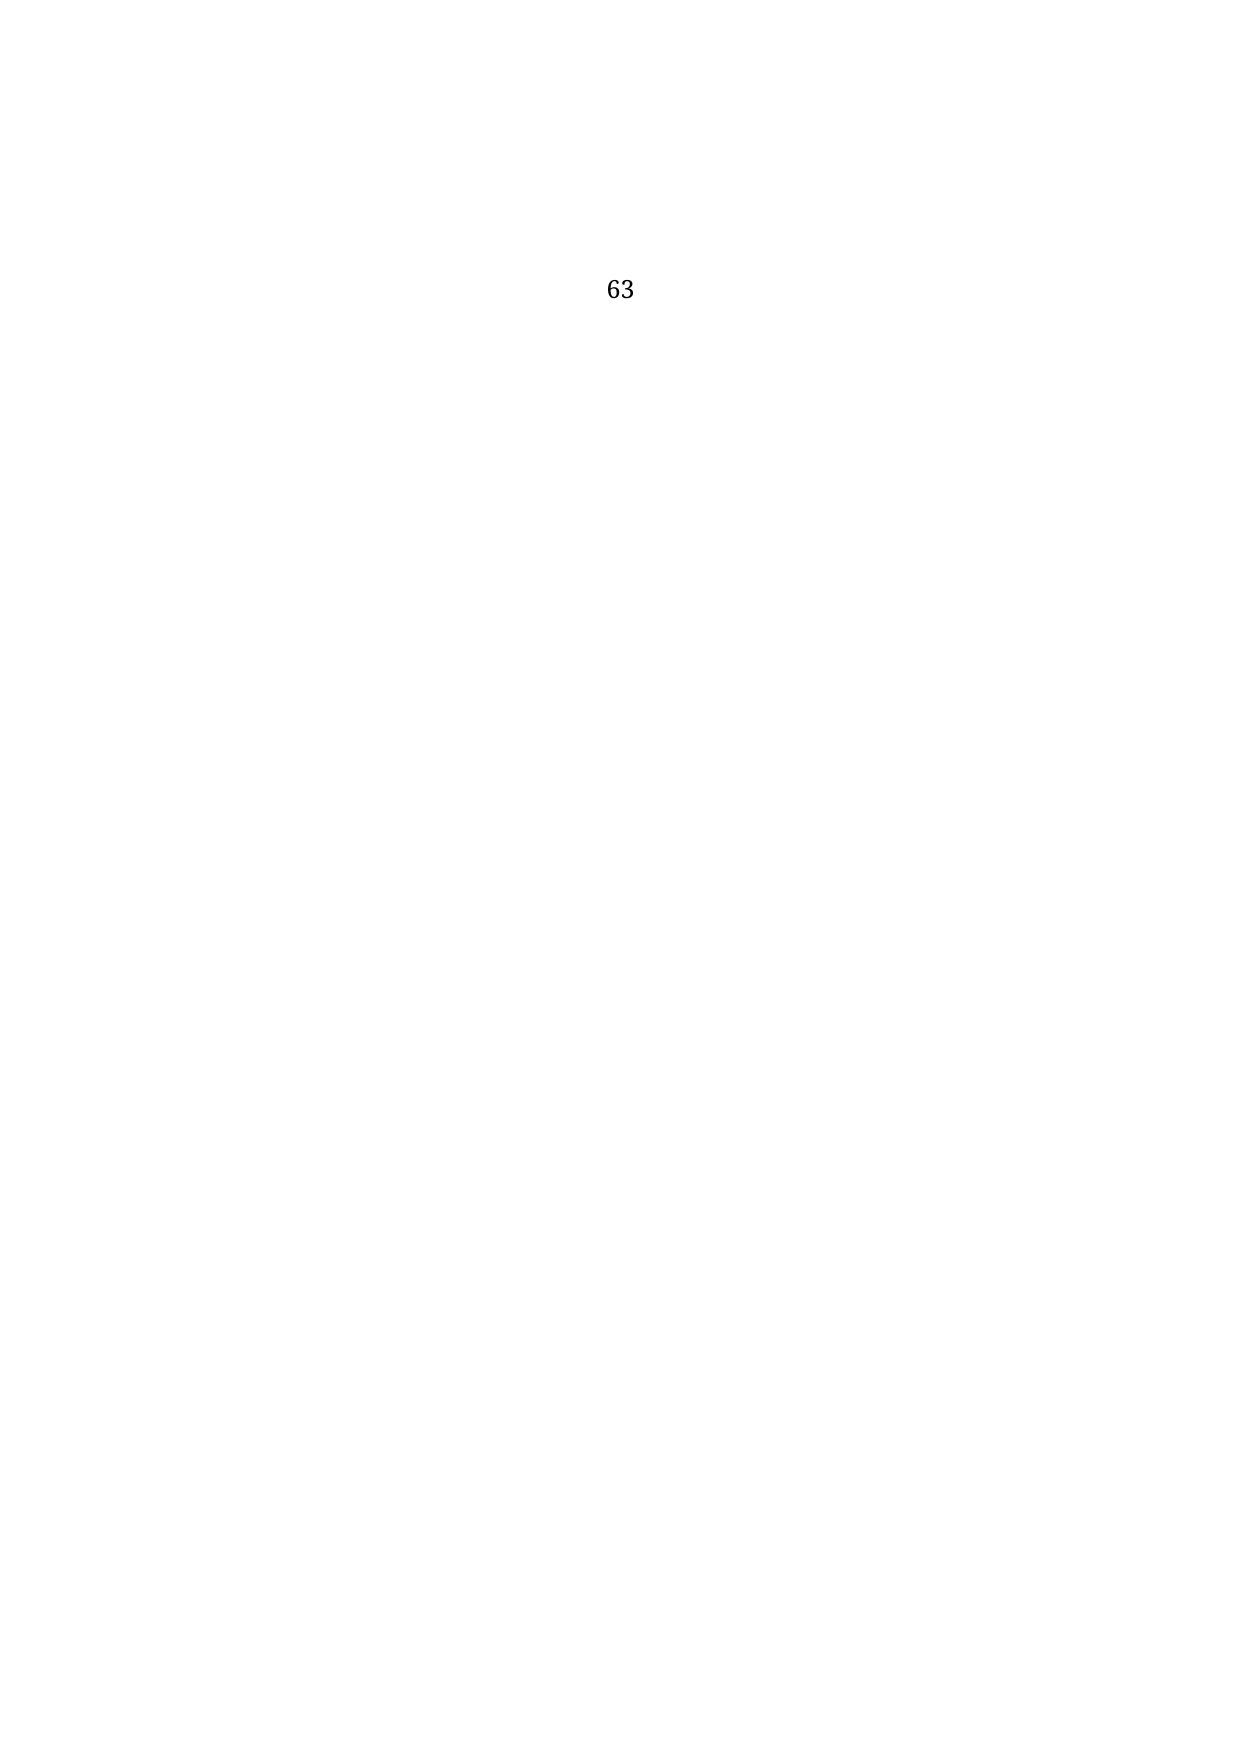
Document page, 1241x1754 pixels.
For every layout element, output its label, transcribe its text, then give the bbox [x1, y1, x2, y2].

text 63 [602, 272, 639, 306]
